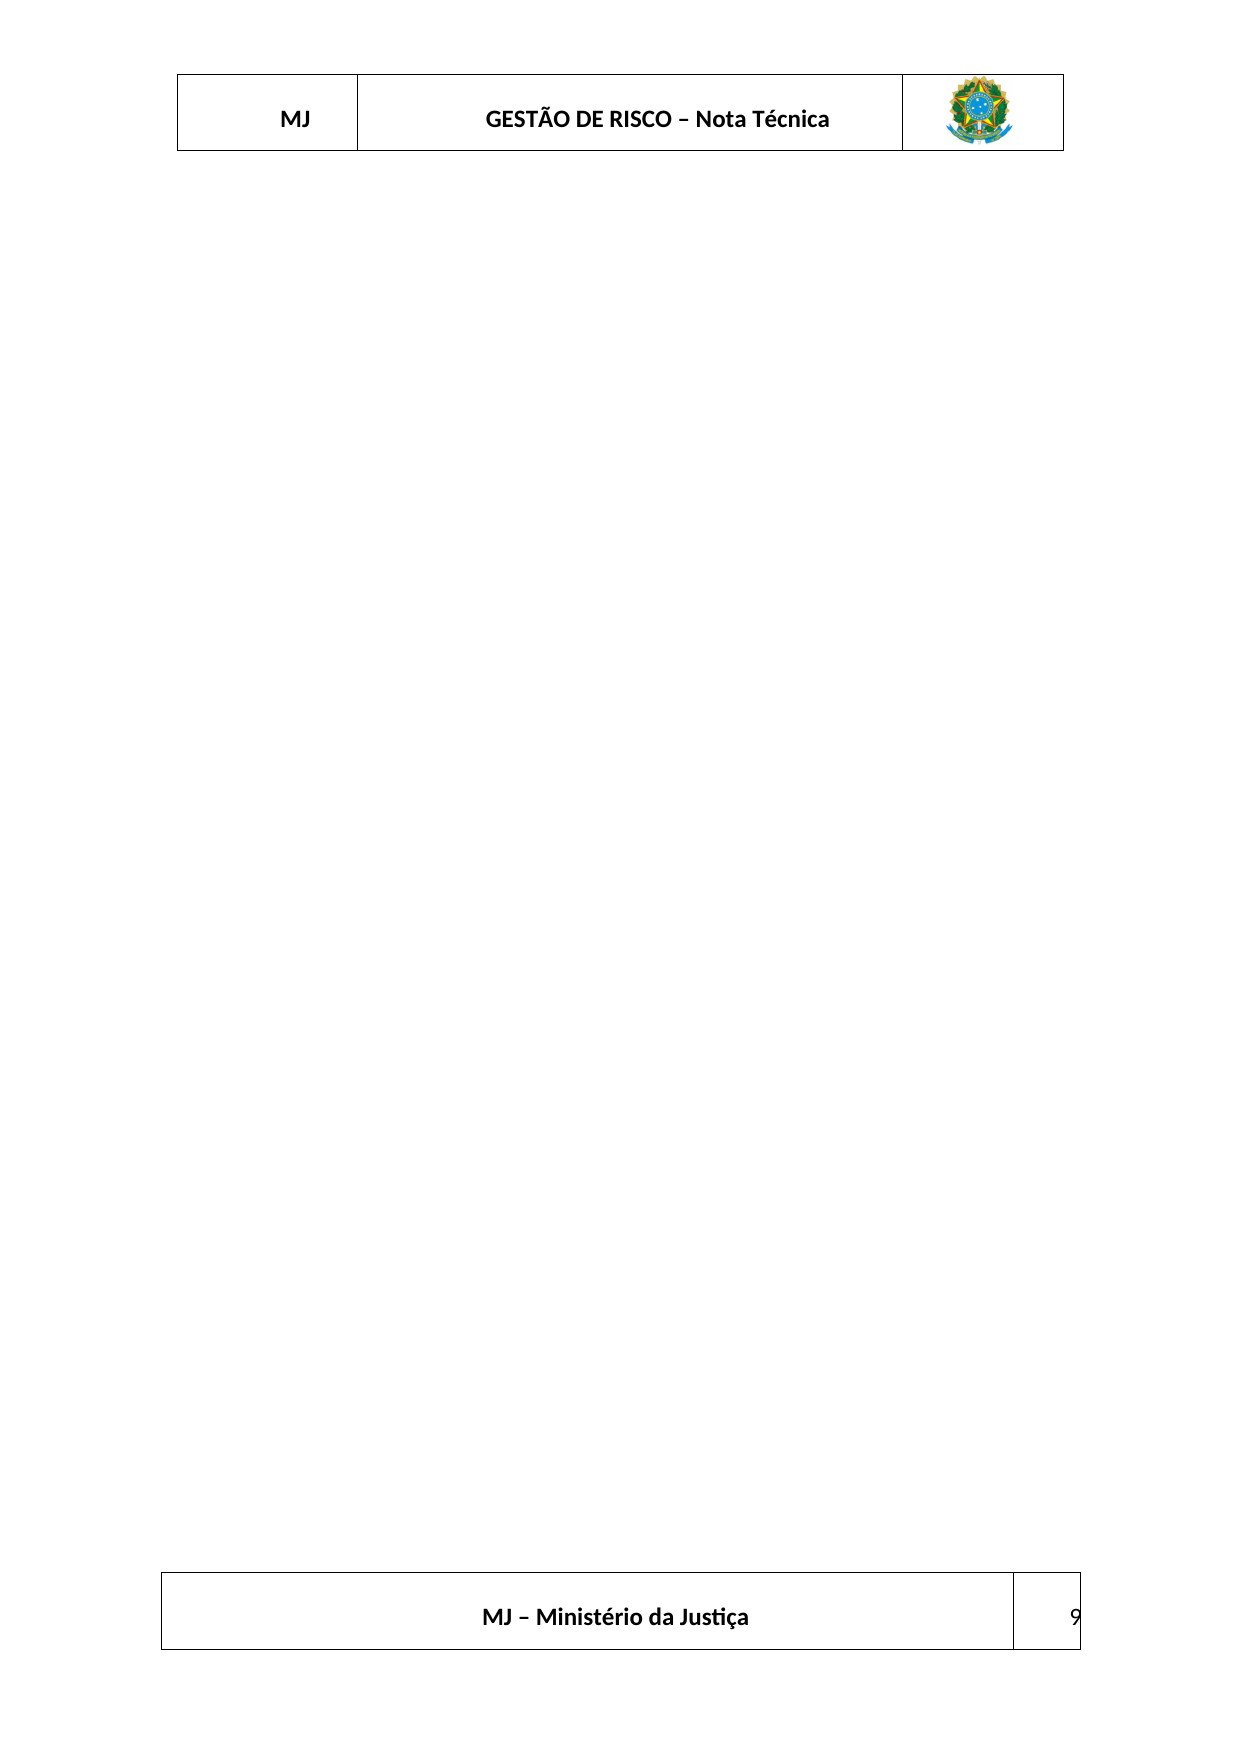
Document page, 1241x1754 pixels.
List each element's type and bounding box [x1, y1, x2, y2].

picture [944, 75, 1020, 149]
